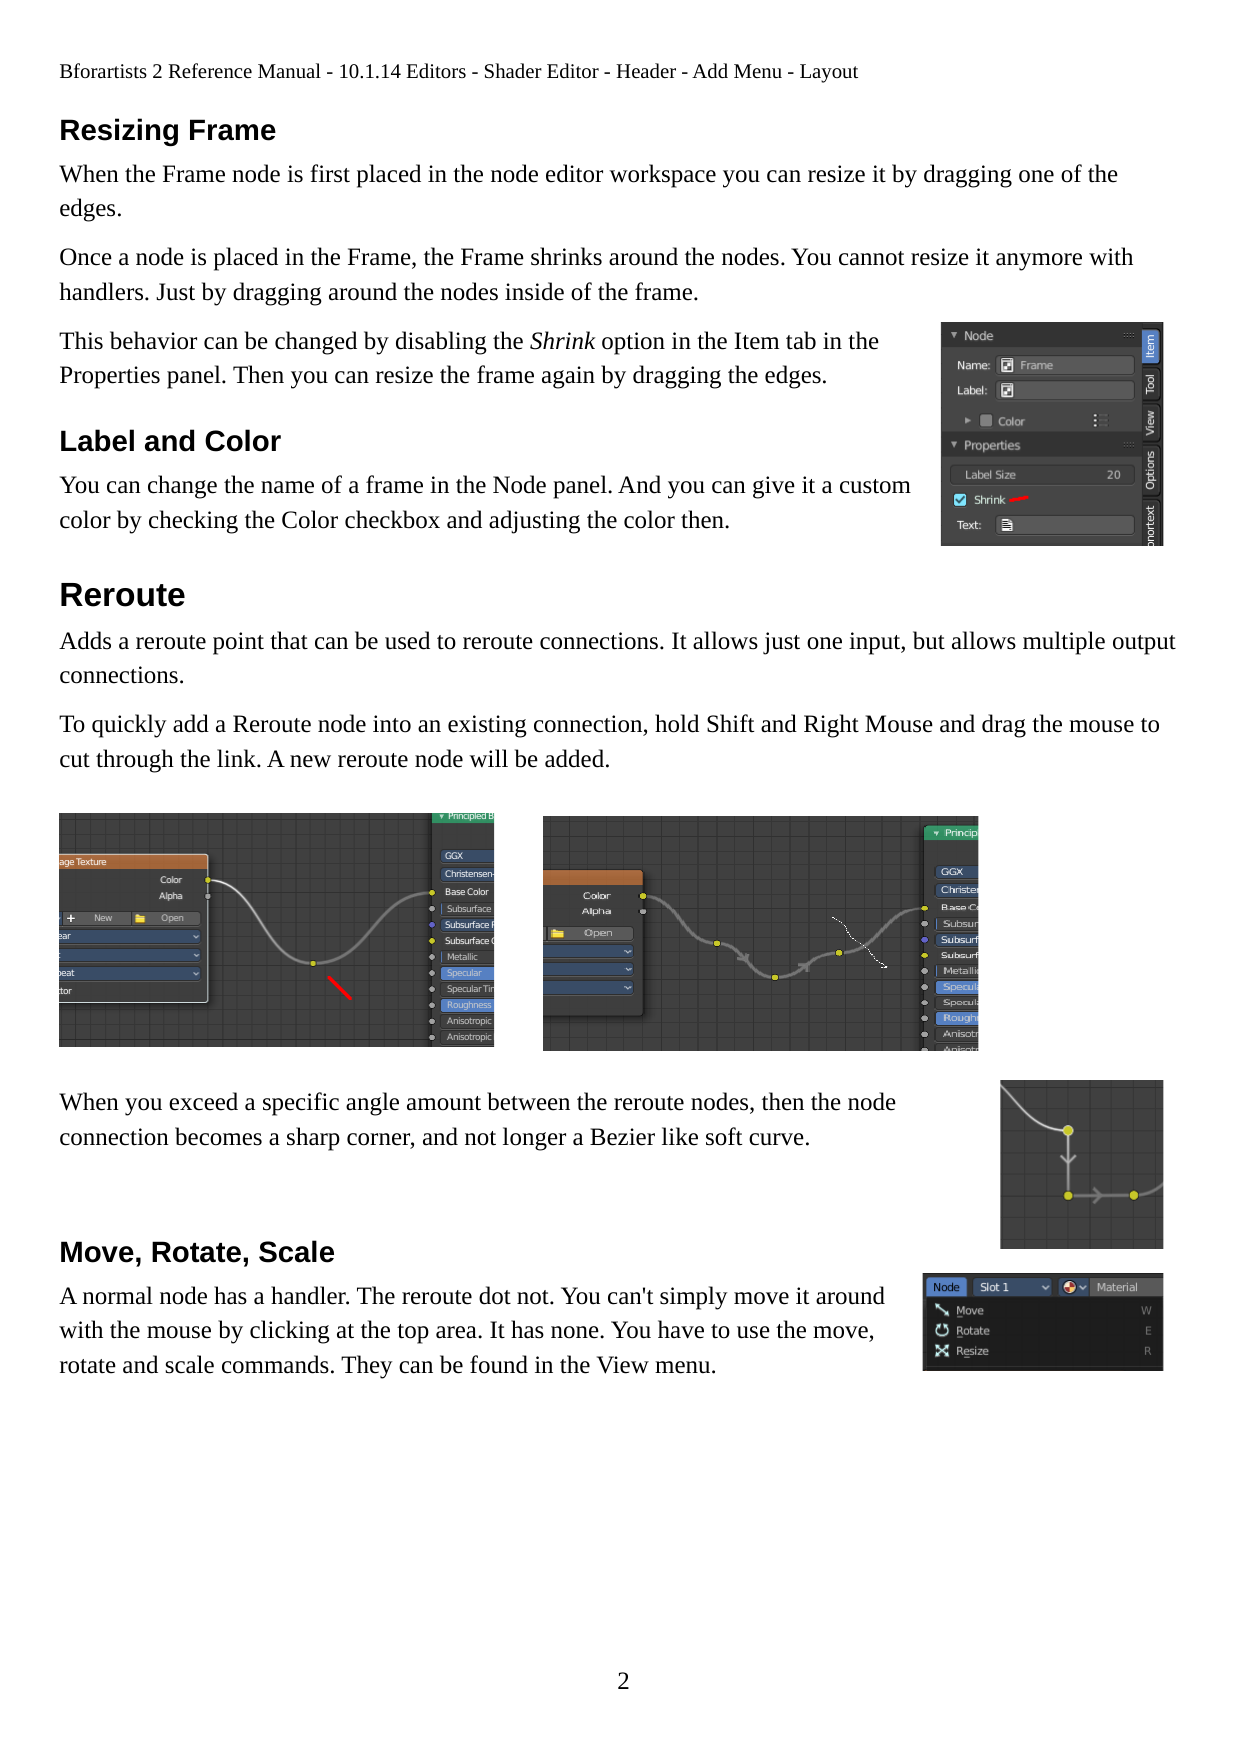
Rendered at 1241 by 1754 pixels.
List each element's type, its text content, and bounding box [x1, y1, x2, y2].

text To quickly add a Reroute node into an existing connection, hold Shift and Right Mouse and drag the mouse to cut through the link. A new reroute node will be added. [59, 709, 1181, 773]
subtitle Reroute [59, 575, 1181, 613]
text When the Frame node is first placed in the node editor workspace you can resize it by dragging one of the edges. [59, 159, 1181, 222]
text Once a node is placed in the Frame, the Frame shrinks around the nodes. You cannot resize it anymore with handlers. Just by dragging around the nodes inside of the frame. [59, 242, 1181, 306]
text You can change the name of a frame in the Node panel. And you can give it a custom color by checking the Color checkbox and adjusting the color then. [59, 470, 940, 533]
picture [1000, 1080, 1164, 1249]
picture [922, 1273, 1164, 1371]
text When you exceed a specific angle amount between the reroute nodes, then the node connection becomes a sharp corner, and not longer a Bezier like soft curve. [59, 1087, 1000, 1151]
text Adds a reroute point that can be used to reroute connections. It allows just one input, but allows multiple output connections. [59, 626, 1181, 689]
picture [543, 816, 979, 1051]
picture [940, 322, 1164, 546]
subtitle [1164, 424, 1181, 458]
text This behavior can be changed by disabling the Shrink option in the Item tab in the Properties panel. Then you can resize the frame again by dragging the edges. [59, 326, 940, 389]
text A normal node has a handler. The reroute dot not. You can't simply move it around with the mouse by clicking at the top area. It has none. You have to use the move, rotate and scale commands. They can be found in the View menu. [59, 1281, 1181, 1378]
picture [59, 813, 495, 1047]
subtitle Label and Color [59, 424, 940, 458]
subtitle Move, Rotate, Scale [59, 1234, 1181, 1268]
subtitle Resizing Frame [59, 113, 1181, 146]
